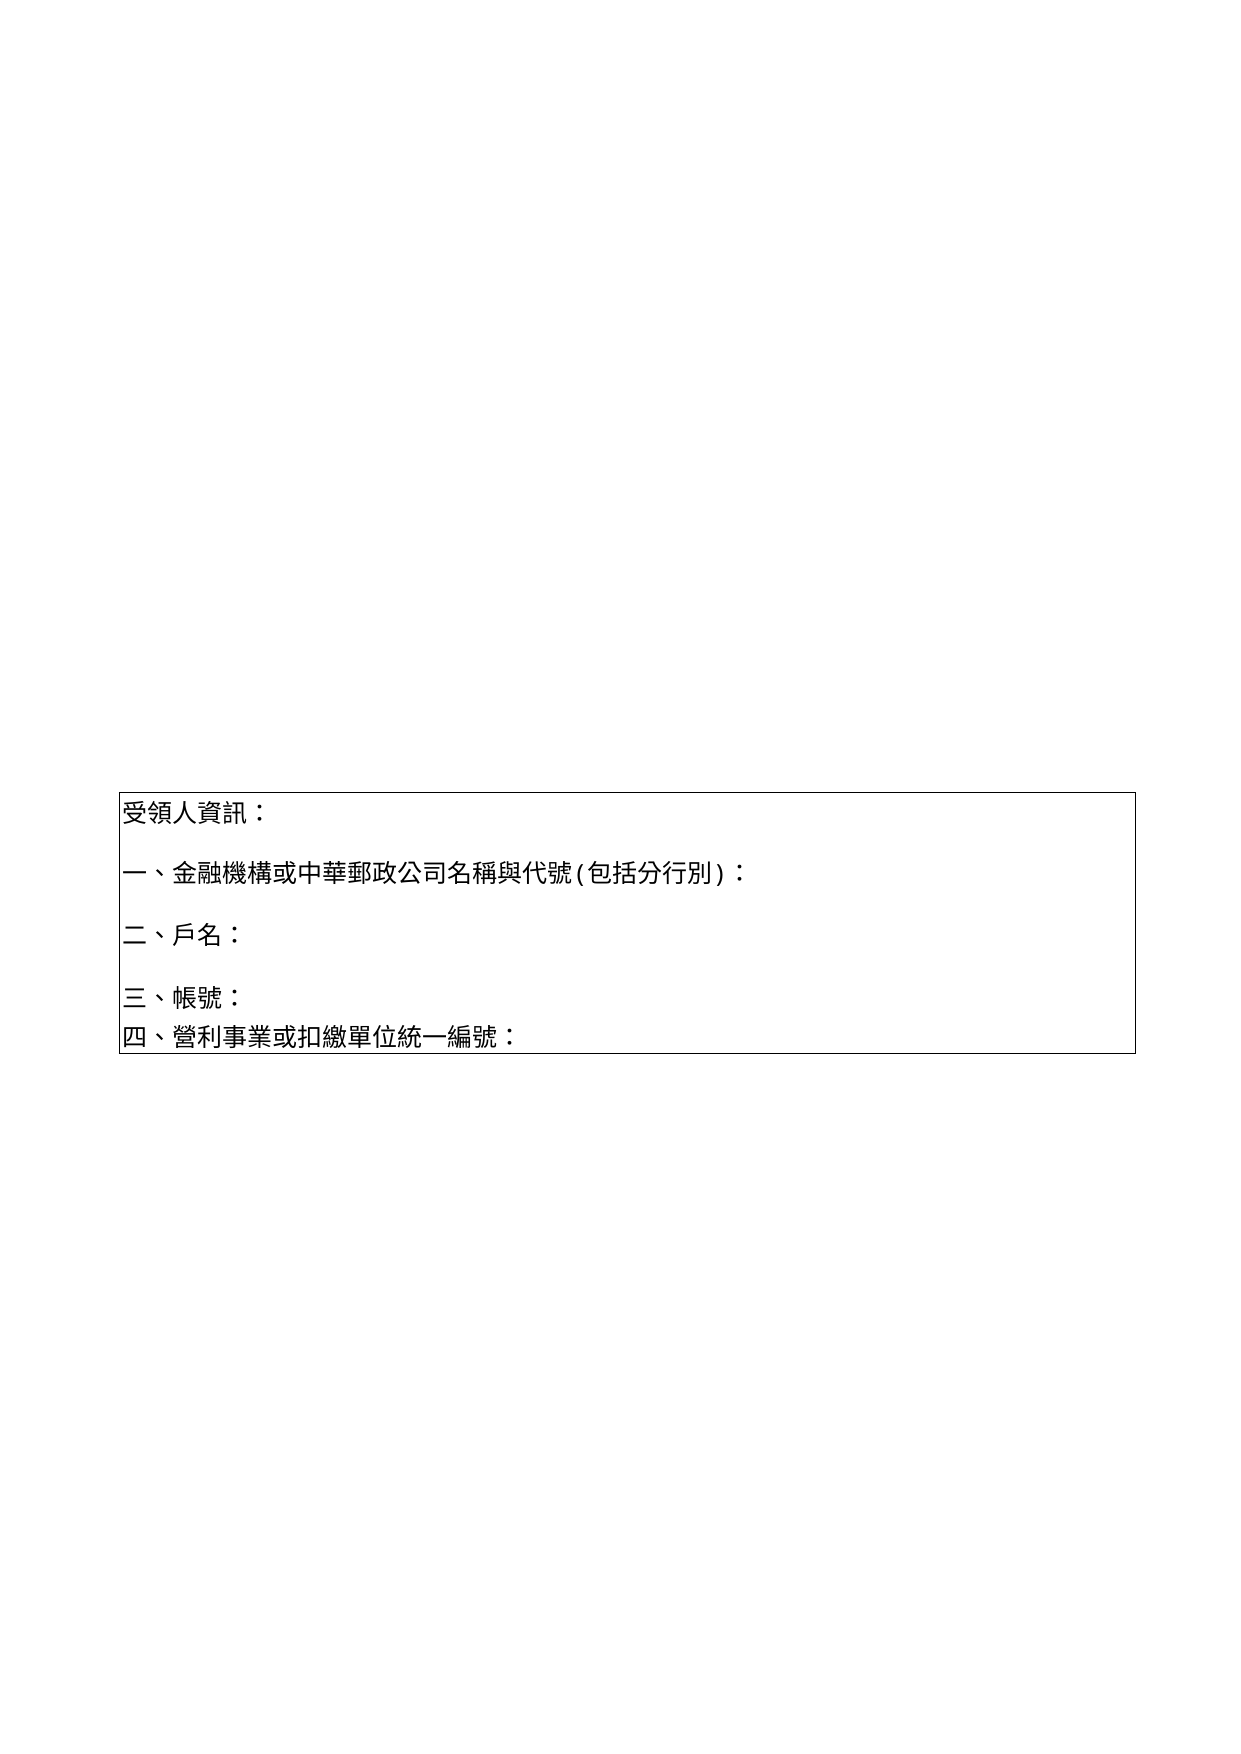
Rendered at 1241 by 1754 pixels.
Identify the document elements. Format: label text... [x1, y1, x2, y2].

table_cell 受領人資訊： 一、金融機構或中華郵政公司名稱與代號(包括分行別)： 二、戶名： 三、帳號： 四、營利事業或扣繳單位統一編號： [120, 793, 1135, 1053]
